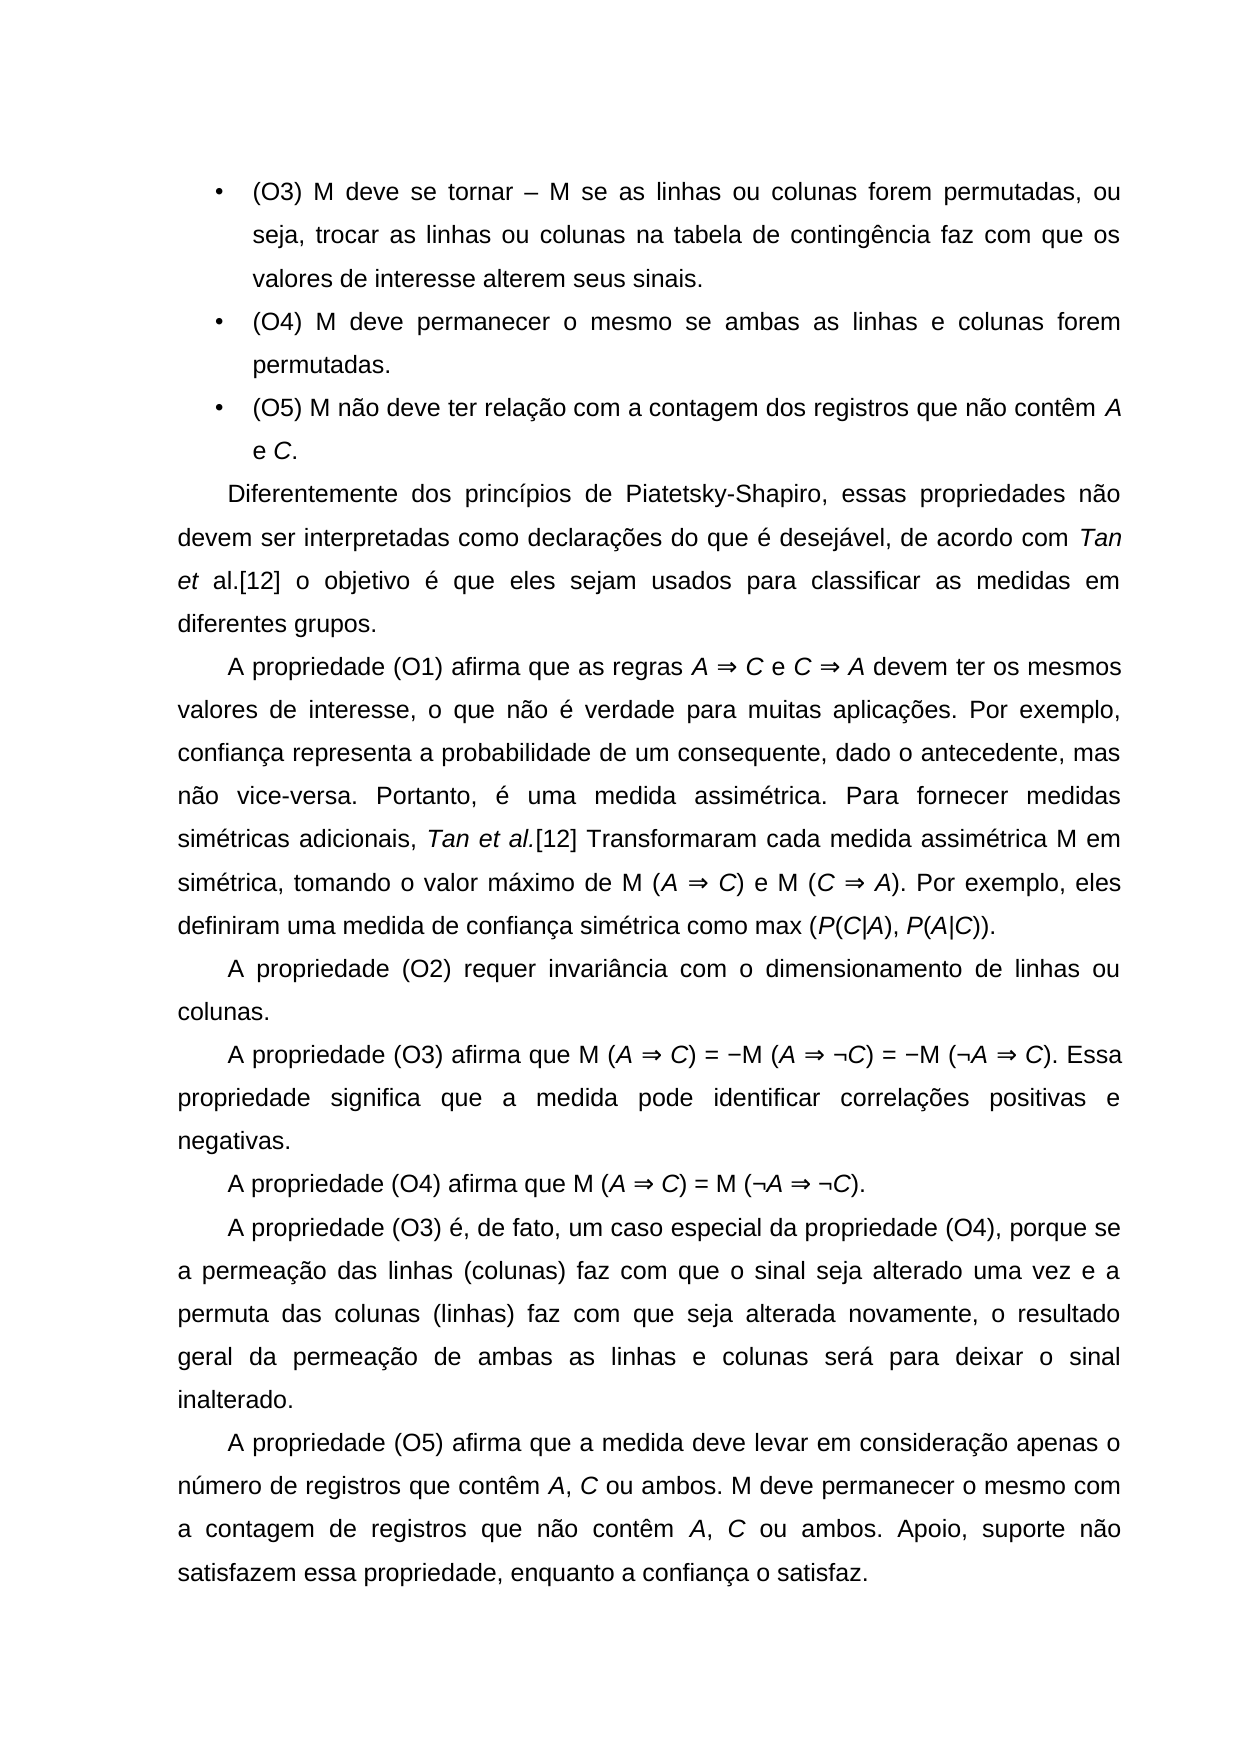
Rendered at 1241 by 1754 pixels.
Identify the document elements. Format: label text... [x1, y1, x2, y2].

text A propriedade (O1) afirma que as regras A ⇒ C e C ⇒ A devem ter os mesmos valores de interesse, o que não é verdade para muitas aplicações. Por exemplo, confiança representa a probabilidade de um consequente, dado o antecedente, mas não vice-versa. Portanto, é uma medida assimétrica. Para fornecer medidas simétricas adicionais, Tan et al.[12] Transformaram cada medida assimétrica M em simétrica, tomando o valor máximo de M (A ⇒ C) e M (C ⇒ A). Por exemplo, eles definiram uma medida de confiança simétrica como max (P(C|A), P(A|C)). [177, 652, 1122, 939]
list (O4) M deve permanecer o mesmo se ambas as linhas e colunas forem permutadas. [215, 307, 1122, 379]
text A propriedade (O3) é, de fato, um caso especial da propriedade (O4), porque se a permeação das linhas (colunas) faz com que o sinal seja alterado uma vez e a permuta das colunas (linhas) faz com que seja alterada novamente, o resultado geral da permeação de ambas as linhas e colunas será para deixar o sinal inalterado. [177, 1212, 1122, 1414]
text Diferentemente dos princípios de Piatetsky-Shapiro, essas propriedades não devem ser interpretadas como declarações do que é desejável, de acordo com Tan et al.[12] o objetivo é que eles sejam usados para classificar as medidas em diferentes grupos. [177, 479, 1122, 637]
text A propriedade (O5) afirma que a medida deve levar em consideração apenas o número de registros que contêm A, C ou ambos. M deve permanecer o mesmo com a contagem de registros que não contêm A, C ou ambos. Apoio, suporte não satisfazem essa propriedade, enquanto a confiança o satisfaz. [177, 1428, 1122, 1586]
list (O5) M não deve ter relação com a contagem dos registros que não contêm A e C. [215, 393, 1122, 465]
list (O3) M deve se tornar – M se as linhas ou colunas forem permutadas, ou seja, trocar as linhas ou colunas na tabela de contingência faz com que os valores de interesse alterem seus sinais. [215, 177, 1122, 292]
text A propriedade (O4) afirma que M (A ⇒ C) = M (¬A ⇒ ¬C). [177, 1169, 1122, 1198]
text A propriedade (O2) requer invariância com o dimensionamento de linhas ou colunas. [177, 954, 1122, 1026]
text A propriedade (O3) afirma que M (A ⇒ C) = −M (A ⇒ ¬C) = −M (¬A ⇒ C). Essa propriedade significa que a medida pode identificar correlações positivas e negativas. [177, 1040, 1122, 1155]
